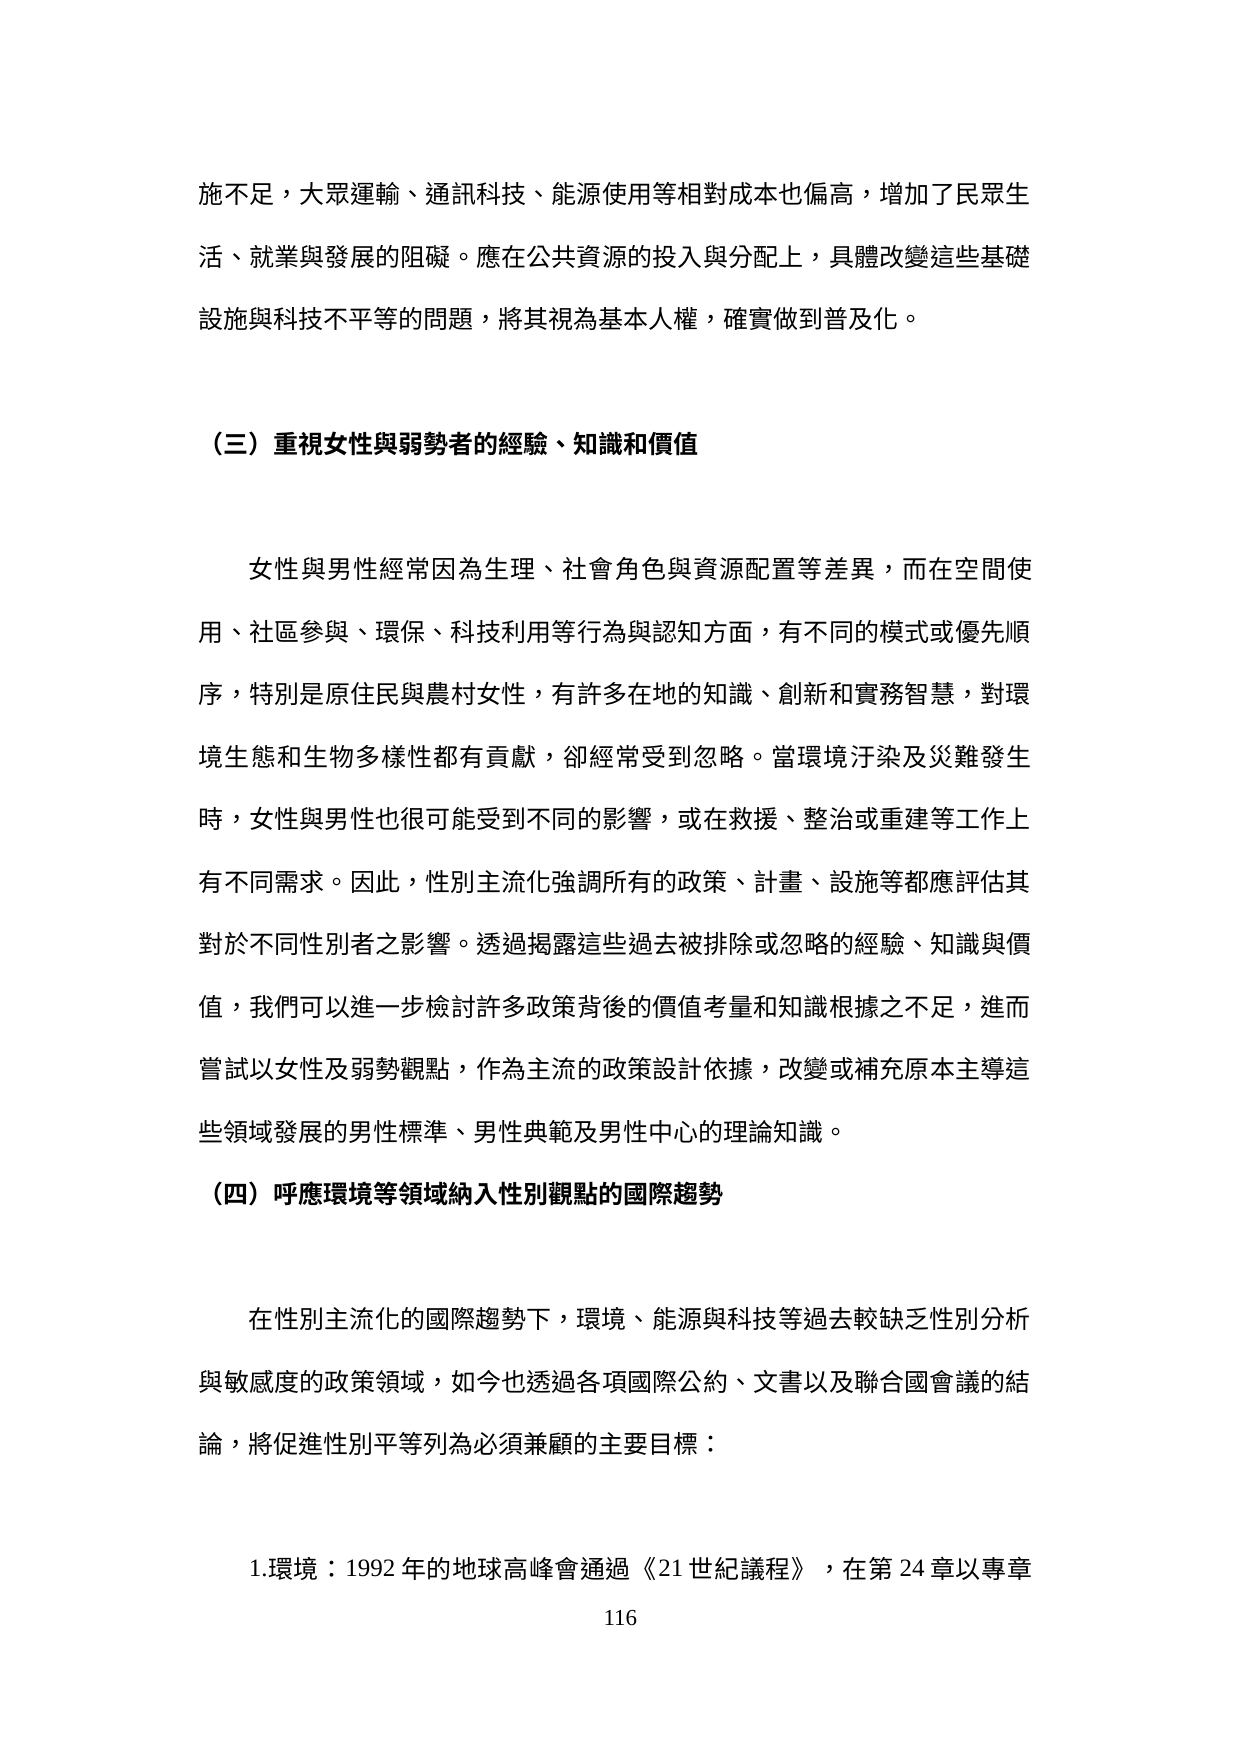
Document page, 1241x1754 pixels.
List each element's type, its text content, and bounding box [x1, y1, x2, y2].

table_cell （三）重視女性與弱勢者的經驗、知識和價值 [188, 339, 1044, 464]
table_cell （四）呼應環境等領域納入性別觀點的國際趨勢 [188, 1151, 1044, 1214]
table_cell 在性別主流化的國際趨勢下，環境、能源與科技等過去較缺乏性別分析與敏感度的政策領域，如今也透過各項國際公約、文書以及聯合國會議的結論，將促進性別平等列為必須兼顧的主要目標： 1.環境：1992年的地球高峰會通過《21世紀議程》，在第24章以專章 [188, 1214, 1044, 1589]
table_cell 施不足，大眾運輸、通訊科技、能源使用等相對成本也偏高，增加了民眾生活、就業與發展的阻礙。應在公共資源的投入與分配上，具體改變這些基礎設施與科技不平等的問題，將其視為基本人權，確實做到普及化。 [188, 89, 1044, 339]
table_cell 女性與男性經常因為生理、社會角色與資源配置等差異，而在空間使用、社區參與、環保、科技利用等行為與認知方面，有不同的模式或優先順序，特別是原住民與農村女性，有許多在地的知識、創新和實務智慧，對環境生態和生物多樣性都有貢獻，卻經常受到忽略。當環境汙染及災難發生時，女性與男性也很可能受到不同的影響，或在救援、整治或重建等工作上有不同需求。因此，性別主流化強調所有的政策、計畫、設施等都應評估其對於不同性別者之影響。透過揭露這些過去被排除或忽略的經驗、知識與價值，我們可以進一步檢討許多政策背後的價值考量和知識根據之不足，進而嘗試以女性及弱勢觀點，作為主流的政策設計依據，改變或補充原本主導這些領域發展的男性標準、男性典範及男性中心的理論知識。 [188, 464, 1044, 1151]
